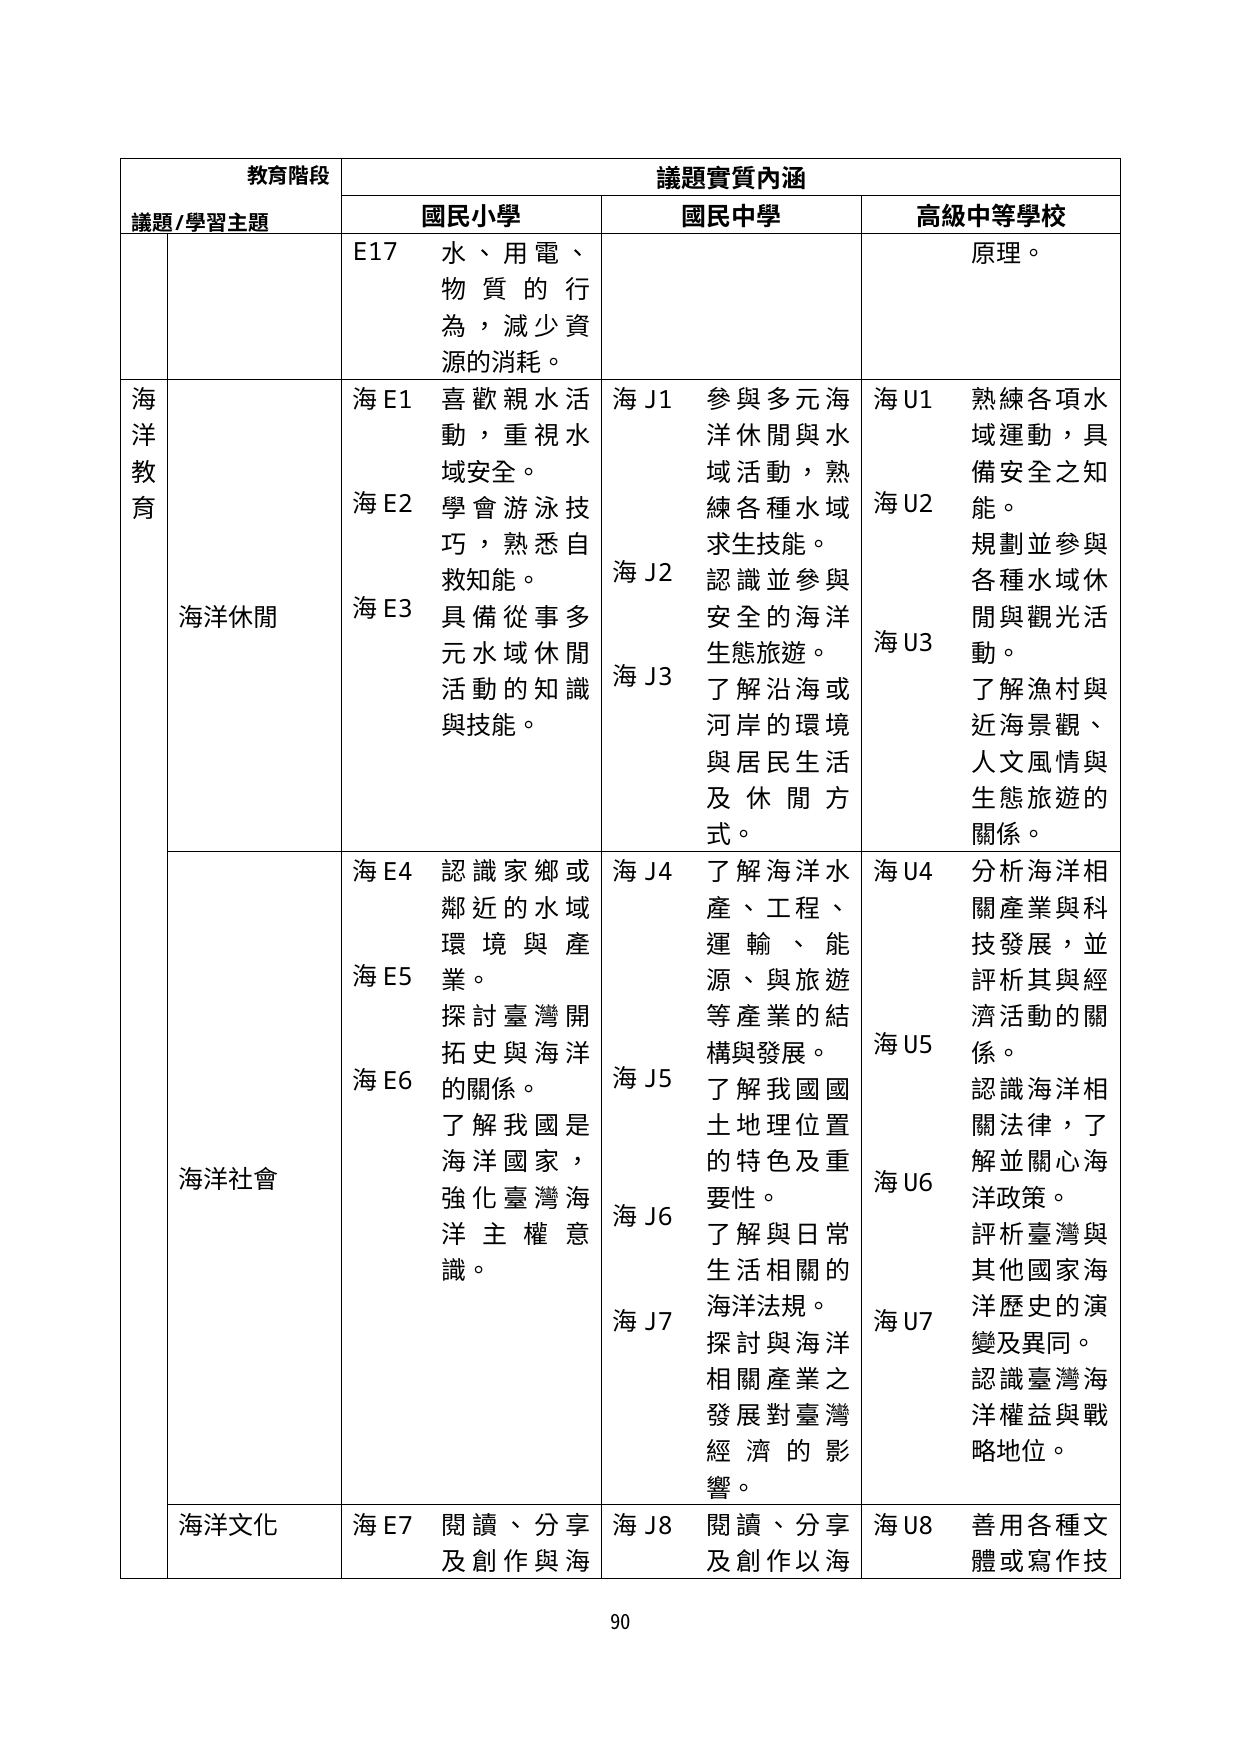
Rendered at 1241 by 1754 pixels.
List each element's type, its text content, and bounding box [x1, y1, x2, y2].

table_cell 海J4 海J5 海J6 海J7 [602, 852, 695, 1504]
table_cell [168, 234, 341, 378]
table_cell 認識家鄉或鄰近的水域環境與產業。 探討臺灣開拓史與海洋的關係。 了解我國是海洋國家，強化臺灣海洋主權意識。 [430, 852, 601, 1504]
table_cell 閱讀、分享及創作與海 [430, 1505, 601, 1578]
table_cell 參與多元海洋休閒與水域活動，熟練各種水域求生技能。 認識並參與安全的海洋生態旅遊。 了解沿海或河岸的環境與居民生活及休閒方式。 [695, 380, 861, 851]
table_header 議題實質內涵 [342, 159, 1120, 195]
table_cell 海J8 [602, 1505, 695, 1578]
table_cell 海J1 海J2 海J3 [602, 380, 695, 851]
table_cell 高級中等學校 [862, 196, 1120, 232]
table_header 教育階段 議題/學習主題 [121, 159, 341, 232]
table_cell 海U8 [862, 1505, 960, 1578]
table_cell 熟練各項水域運動，具備安全之知能。 規劃並參與各種水域休閒與觀光活動。 了解漁村與近海景觀、人文風情與生態旅遊的關係。 [960, 380, 1120, 851]
table_cell 了解海洋水產、工程、運輸、能源、與旅遊等產業的結構與發展。 了解我國國土地理位置的特色及重要性。 了解與日常生活相關的海洋法規。 探討與海洋相關產業之發展對臺灣經濟的影響。 [695, 852, 861, 1504]
table_cell 海洋休閒 [168, 380, 341, 851]
table_cell 水、用電、物質的行為，減少資源的消耗。 [430, 234, 601, 378]
table_cell 海洋教育 [121, 380, 167, 1578]
table_cell [121, 234, 167, 378]
table_cell E17 [342, 234, 430, 378]
table_cell 閱讀、分享及創作以海 [695, 1505, 861, 1578]
table_cell 海洋文化 [168, 1505, 341, 1578]
table_cell 國民小學 [342, 196, 601, 232]
table_cell 海E4 海E5 海E6 [342, 852, 430, 1504]
table_cell 海E1 海E2 海E3 [342, 380, 430, 851]
table_cell 海洋社會 [168, 852, 341, 1504]
table_cell 喜歡親水活動，重視水域安全。 學會游泳技巧，熟悉自救知能。 具備從事多元水域休閒活動的知識與技能。 [430, 380, 601, 851]
table_cell 分析海洋相關產業與科技發展，並評析其與經濟活動的關係。 認識海洋相關法律，了解並關心海洋政策。 評析臺灣與其他國家海洋歷史的演變及異同。 認識臺灣海洋權益與戰略地位。 [960, 852, 1120, 1504]
table_cell [695, 234, 861, 378]
table_cell 善用各種文體或寫作技 [960, 1505, 1120, 1578]
table_cell [862, 234, 960, 378]
table_cell 海E7 [342, 1505, 430, 1578]
table_cell 國民中學 [602, 196, 861, 232]
table_cell 海U1 海U2 海U3 [862, 380, 960, 851]
table_cell [602, 234, 695, 378]
table_cell 海U4 海U5 海U6 海U7 [862, 852, 960, 1504]
table_cell 原理。 [960, 234, 1120, 378]
